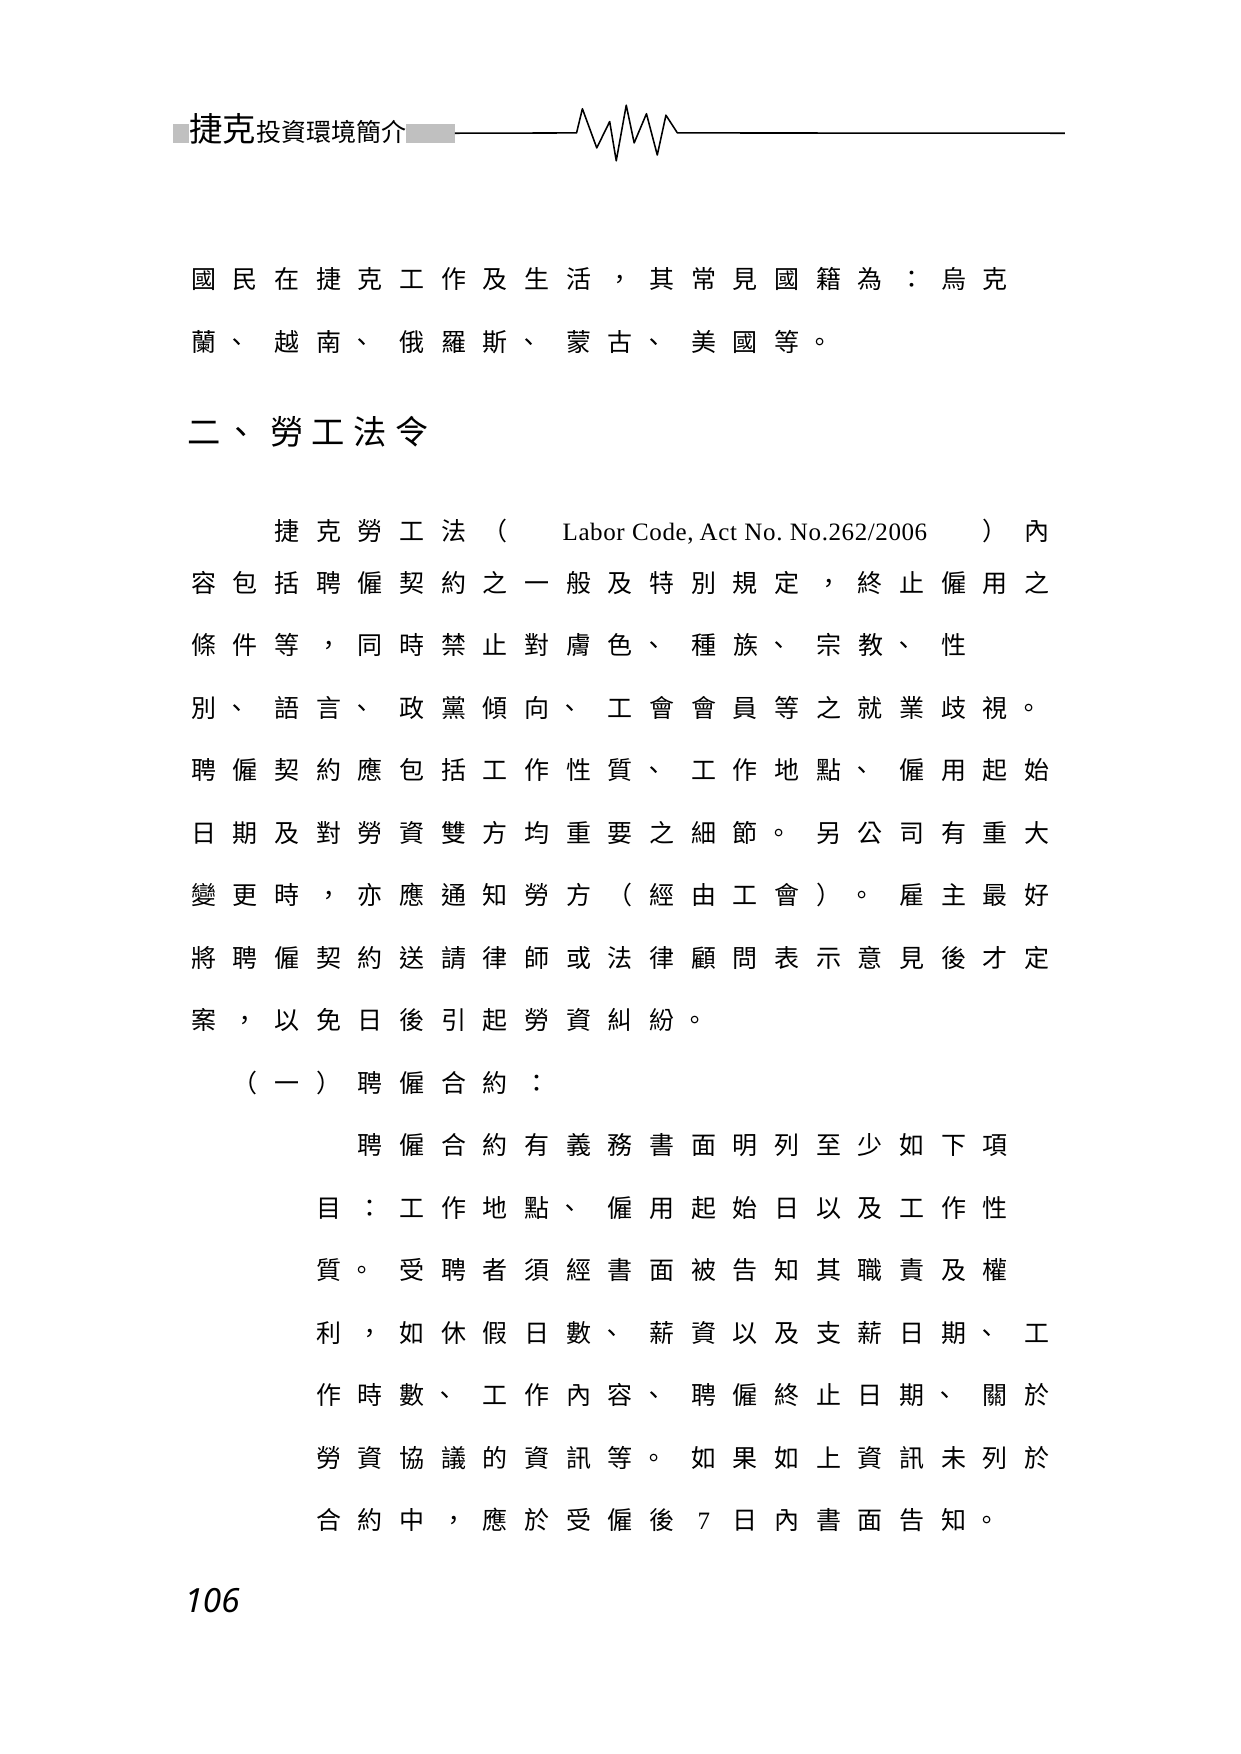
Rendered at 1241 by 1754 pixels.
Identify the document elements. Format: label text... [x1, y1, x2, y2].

text 聘僱合約有義務書面明列至少如下項目：工作地點、僱用起始日以及工作性質。受聘者須經書面被告知其職責及權利，如休假日數、薪資以及支薪日期、工作時數、工作內容、聘僱終止日期、關於勞資協議的資訊等。如果如上資訊未列於合約中，應於受僱後7日內書面告知。 [281, 1102, 1058, 1540]
text （一）聘僱合約： [207, 1040, 1058, 1102]
text 捷克勞工法（Labor Code, Act No. No.262/2006）內容包括聘僱契約之一般及特別規定，終止僱用之條件等，同時禁止對膚色、種族、宗教、性別、語言、政黨傾向、工會會員等之就業歧視。聘僱契約應包括工作性質、工作地點、僱用起始日期及對勞資雙方均重要之細節。另公司有重大變更時，亦應通知勞方（經由工會）。雇主最好將聘僱契約送請律師或法律顧問表示意見後才定案，以免日後引起勞資糾紛。 [183, 477, 1058, 1040]
text 國民在捷克工作及生活，其常見國籍為：烏克蘭、越南、俄羅斯、蒙古、美國等。 [183, 236, 1058, 361]
text 二、勞工法令 [183, 388, 1058, 451]
